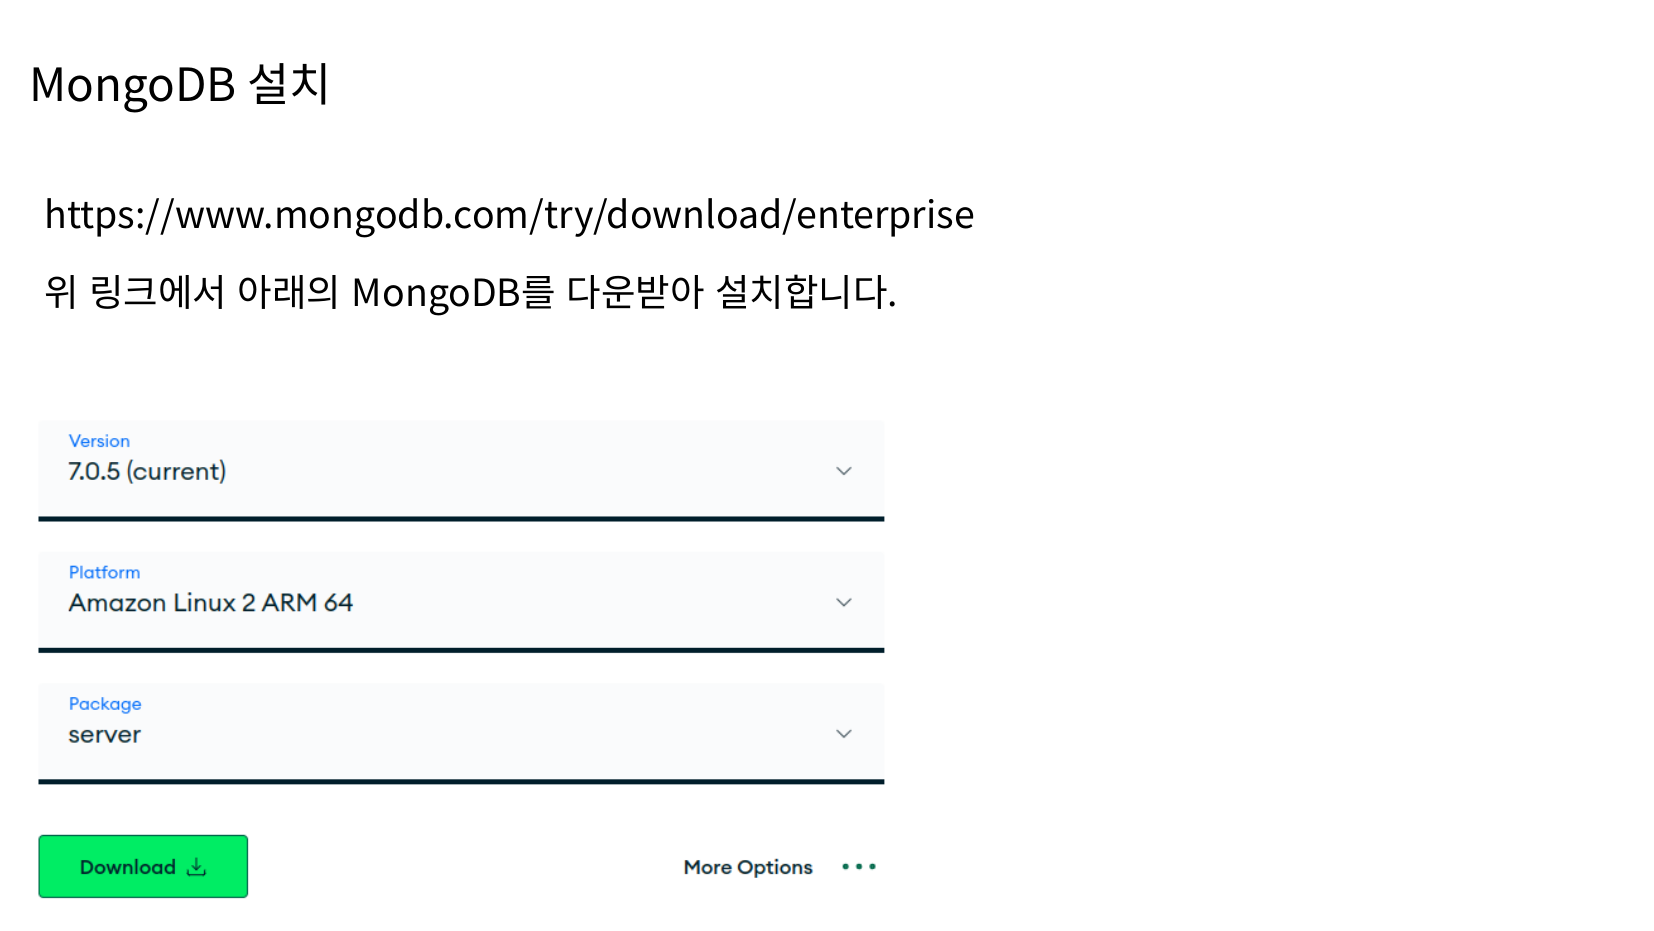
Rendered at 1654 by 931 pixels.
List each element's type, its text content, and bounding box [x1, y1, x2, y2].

picture [26, 413, 911, 907]
title MongoDB 설치 [29, 40, 621, 123]
text_box https://www.mongodb.com/try/download/enterprise [29, 177, 991, 247]
text_box 위 링크에서 아래의 MongoDB를 다운받아 설치합니다. [29, 255, 991, 325]
